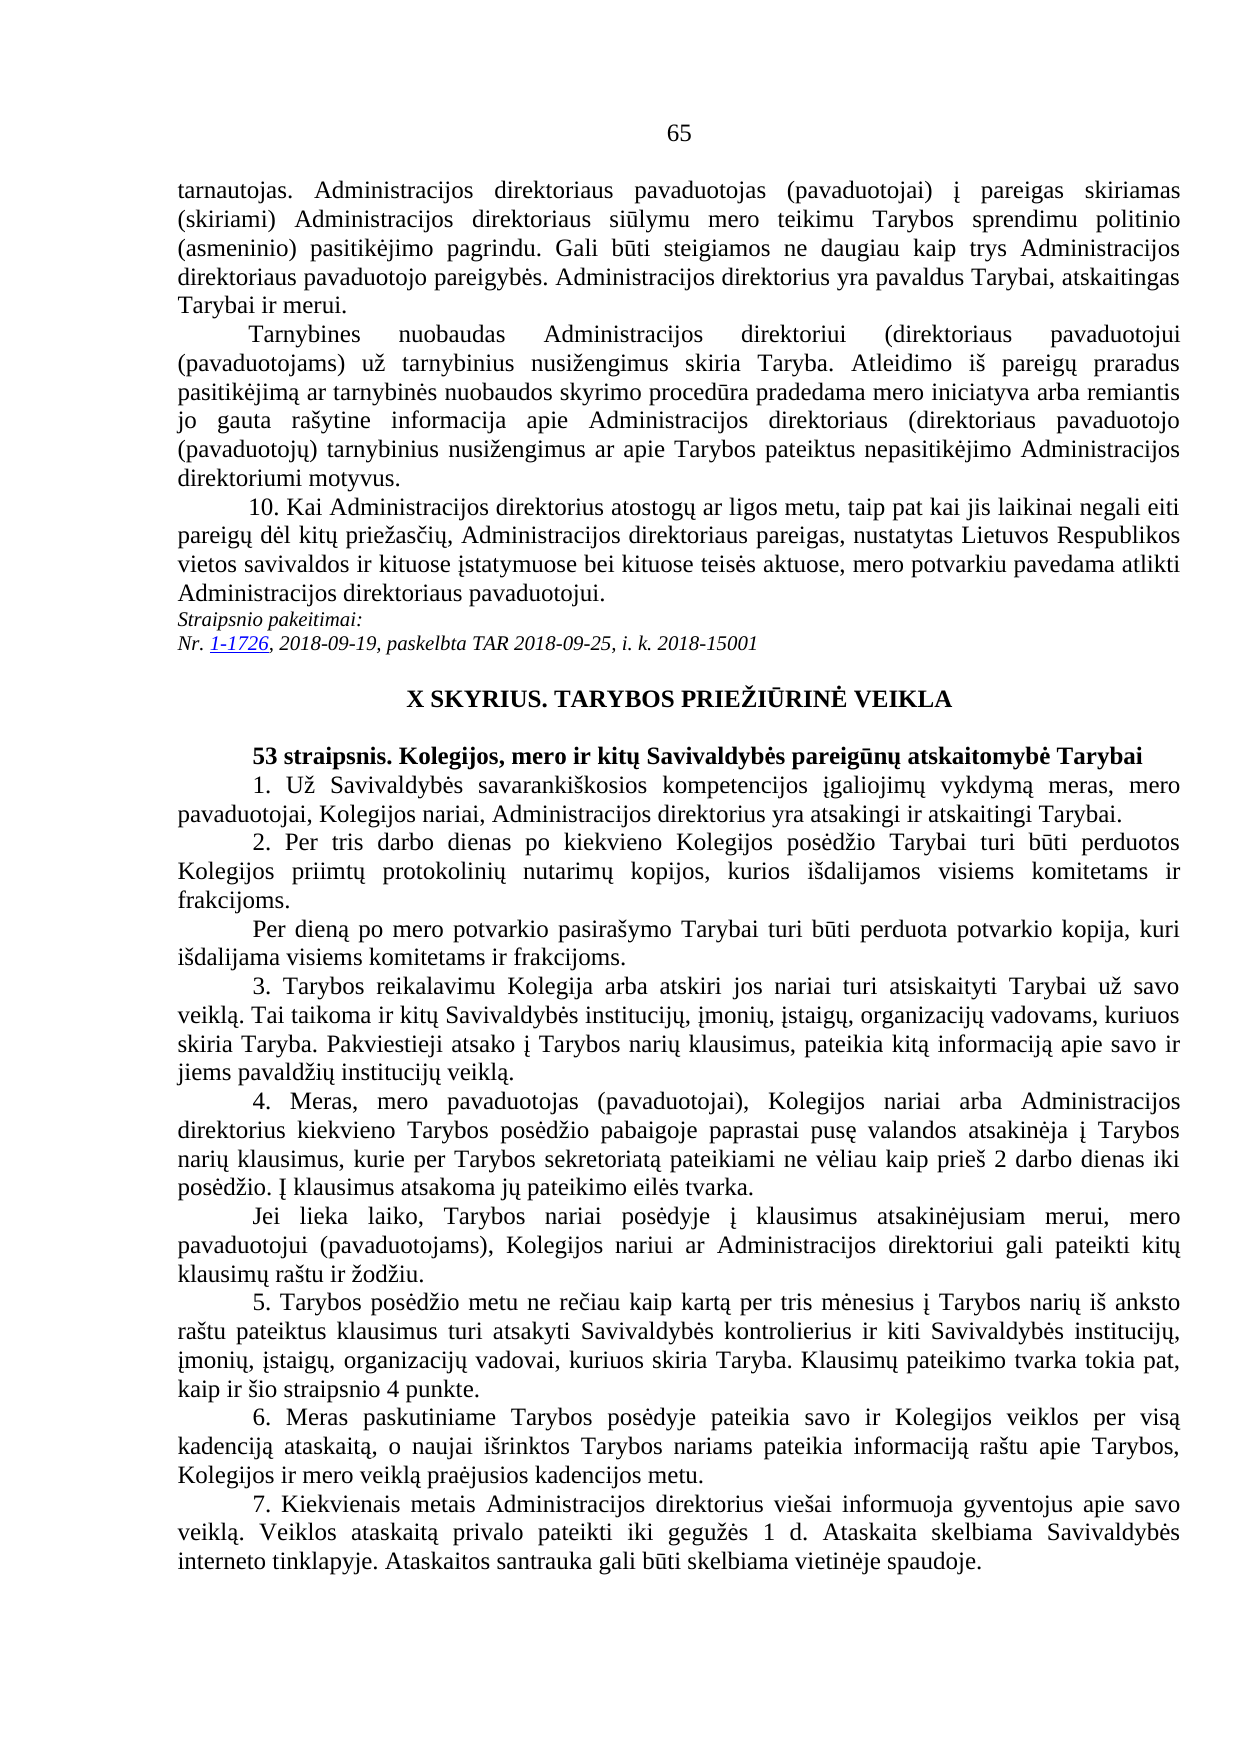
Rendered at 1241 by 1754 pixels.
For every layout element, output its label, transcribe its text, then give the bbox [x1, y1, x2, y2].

text Nr. 1-1726, 2018-09-19, paskelbta TAR 2018-09-25, i. k. 2018-15001 [177, 631, 1181, 655]
text 5. Tarybos posėdžio metu ne rečiau kaip kartą per tris mėnesius į Tarybos narių iš anksto raštu pateiktus klausimus turi atsakyti Savivaldybės kontrolierius ir kiti Savivaldybės institucijų, įmonių, įstaigų, organizacijų vadovai, kuriuos skiria Taryba. Klausimų pateikimo tvarka tokia pat, kaip ir šio straipsnio 4 punkte. [177, 1287, 1181, 1402]
text 7. Kiekvienais metais Administracijos direktorius viešai informuoja gyventojus apie savo veiklą. Veiklos ataskaitą privalo pateikti iki gegužės 1 d. Ataskaita skelbiama Savivaldybės interneto tinklapyje. Ataskaitos santrauka gali būti skelbiama vietinėje spaudoje. [177, 1489, 1181, 1575]
text 3. Tarybos reikalavimu Kolegija arba atskiri jos nariai turi atsiskaityti Tarybai už savo veiklą. Tai taikoma ir kitų Savivaldybės institucijų, įmonių, įstaigų, organizacijų vadovams, kuriuos skiria Taryba. Pakviestieji atsako į Tarybos narių klausimus, pateikia kitą informaciją apie savo ir jiems pavaldžių institucijų veiklą. [177, 971, 1181, 1086]
text Jei lieka laiko, Tarybos nariai posėdyje į klausimus atsakinėjusiam merui, mero pavaduotojui (pavaduotojams), Kolegijos nariui ar Administracijos direktoriui gali pateikti kitų klausimų raštu ir žodžiu. [177, 1201, 1181, 1287]
text 2. Per tris darbo dienas po kiekvieno Kolegijos posėdžio Tarybai turi būti perduotos Kolegijos priimtų protokolinių nutarimų kopijos, kurios išdalijamos visiems komitetams ir frakcijoms. [177, 827, 1181, 914]
text X SKYRIUS. TARYBOS PRIEŽIŪRINĖ VEIKLA [177, 684, 1181, 712]
text Tarnybines nuobaudas Administracijos direktoriui (direktoriaus pavaduotojui (pavaduotojams) už tarnybinius nusižengimus skiria Taryba. Atleidimo iš pareigų praradus pasitikėjimą ar tarnybinės nuobaudos skyrimo procedūra pradedama mero iniciatyva arba remiantis jo gauta rašytine informacija apie Administracijos direktoriaus (direktoriaus pavaduotojo (pavaduotojų) tarnybinius nusižengimus ar apie Tarybos pateiktus nepasitikėjimo Administracijos direktoriumi motyvus. [177, 319, 1181, 492]
text 53 straipsnis. Kolegijos, mero ir kitų Savivaldybės pareigūnų atskaitomybė Tarybai [177, 741, 1181, 770]
text 4. Meras, mero pavaduotojas (pavaduotojai), Kolegijos nariai arba Administracijos direktorius kiekvieno Tarybos posėdžio pabaigoje paprastai pusę valandos atsakinėja į Tarybos narių klausimus, kurie per Tarybos sekretoriatą pateikiami ne vėliau kaip prieš 2 darbo dienas iki posėdžio. Į klausimus atsakoma jų pateikimo eilės tvarka. [177, 1086, 1181, 1201]
text 6. Meras paskutiniame Tarybos posėdyje pateikia savo ir Kolegijos veiklos per visą kadenciją ataskaitą, o naujai išrinktos Tarybos nariams pateikia informaciją raštu apie Tarybos, Kolegijos ir mero veiklą praėjusios kadencijos metu. [177, 1402, 1181, 1489]
text 1. Už Savivaldybės savarankiškosios kompetencijos įgaliojimų vykdymą meras, mero pavaduotojai, Kolegijos nariai, Administracijos direktorius yra atsakingi ir atskaitingi Tarybai. [177, 770, 1181, 827]
text Straipsnio pakeitimai: [177, 607, 1181, 631]
text tarnautojas. Administracijos direktoriaus pavaduotojas (pavaduotojai) į pareigas skiriamas (skiriami) Administracijos direktoriaus siūlymu mero teikimu Tarybos sprendimu politinio (asmeninio) pasitikėjimo pagrindu. Gali būti steigiamos ne daugiau kaip trys Administracijos direktoriaus pavaduotojo pareigybės. Administracijos direktorius yra pavaldus Tarybai, atskaitingas Tarybai ir merui. [177, 176, 1181, 319]
text 10. Kai Administracijos direktorius atostogų ar ligos metu, taip pat kai jis laikinai negali eiti pareigų dėl kitų priežasčių, Administracijos direktoriaus pareigas, nustatytas Lietuvos Respublikos vietos savivaldos ir kituose įstatymuose bei kituose teisės aktuose, mero potvarkiu pavedama atlikti Administracijos direktoriaus pavaduotojui. [177, 492, 1181, 607]
text Per dieną po mero potvarkio pasirašymo Tarybai turi būti perduota potvarkio kopija, kuri išdalijama visiems komitetams ir frakcijoms. [177, 914, 1181, 971]
